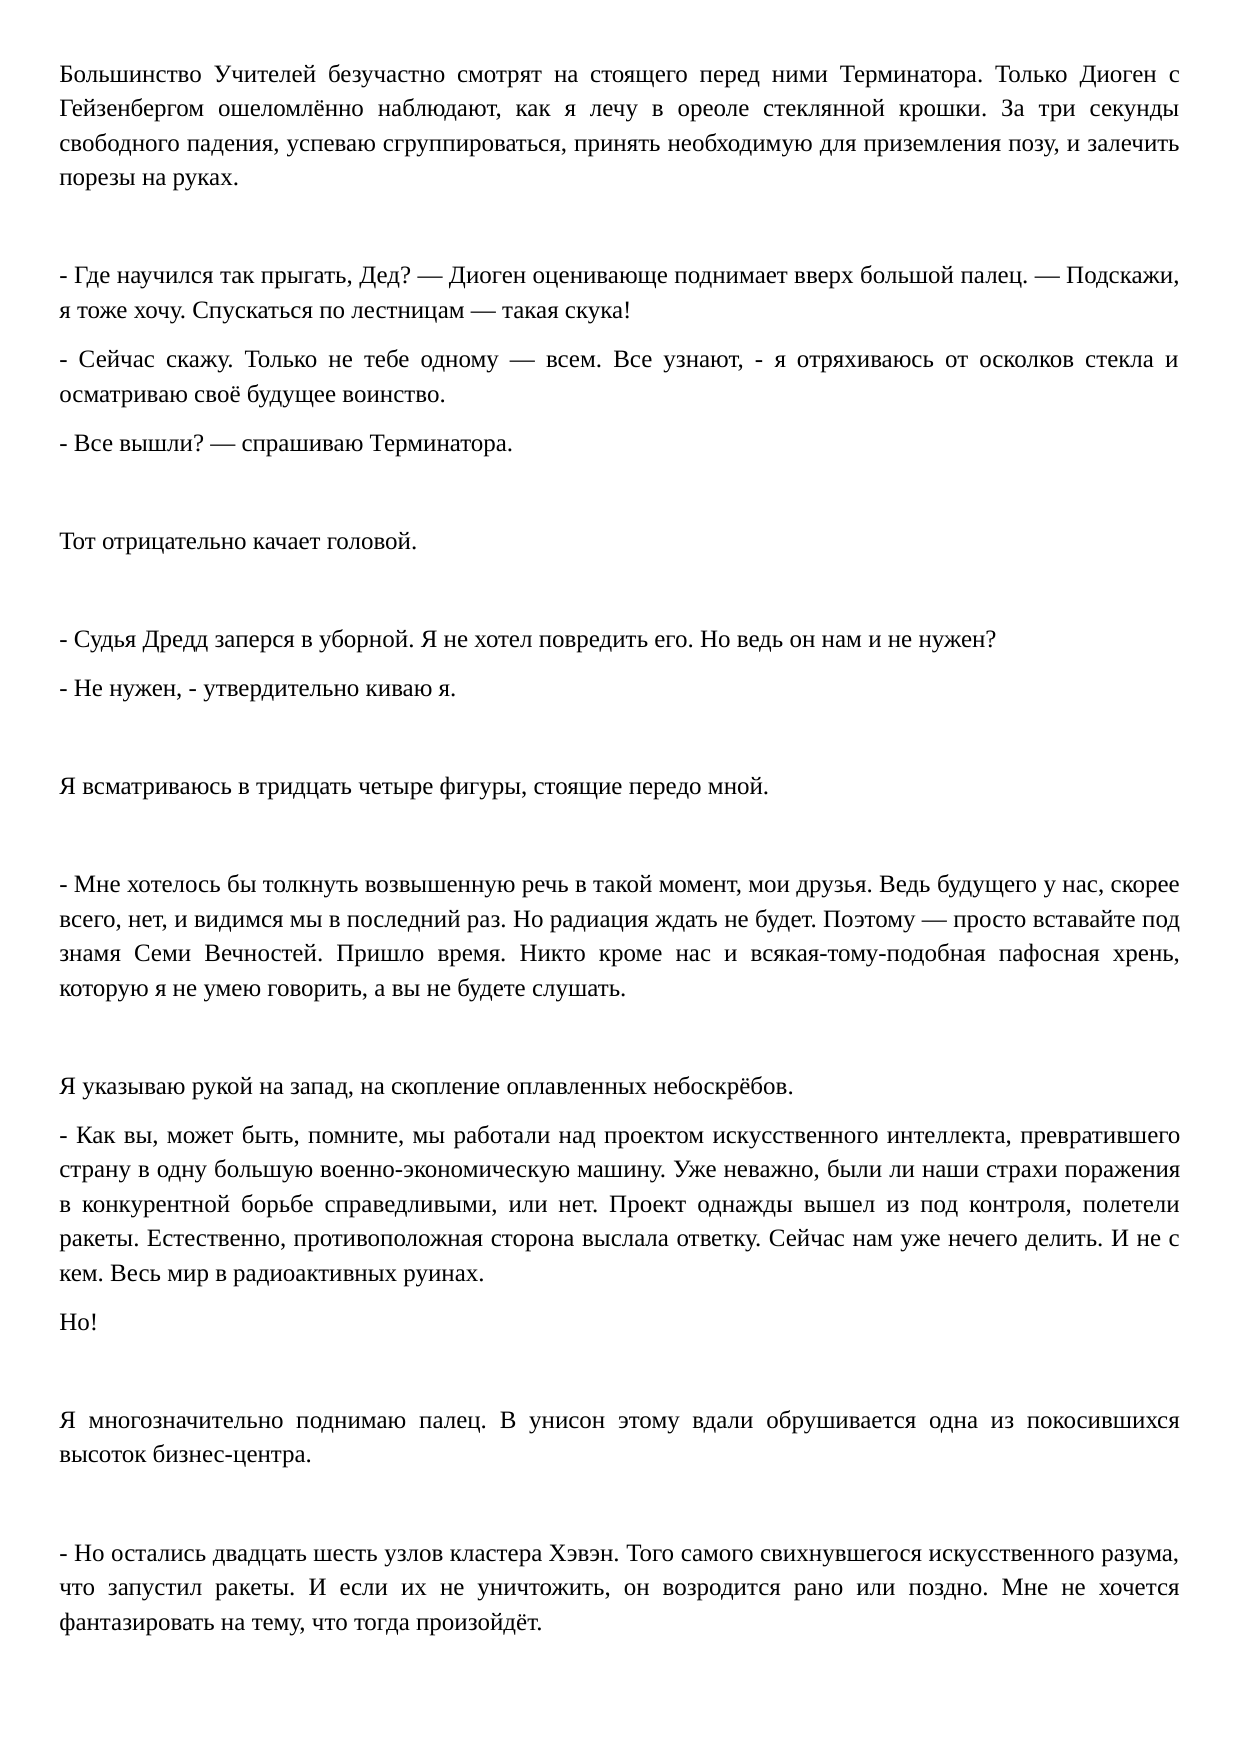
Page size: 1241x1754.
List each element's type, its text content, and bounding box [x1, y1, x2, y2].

text Большинство Учителей безучастно смотрят на стоящего перед ними Терминатора. Только Диоген с Гейзенбергом ошеломлённо наблюдают, как я лечу в ореоле стеклянной крошки. За три секунды свободного падения, успеваю сгруппироваться, принять необходимую для приземления позу, и залечить порезы на руках. [59, 59, 1181, 191]
text - Не нужен, - утвердительно киваю я. [59, 673, 1181, 702]
text Я указываю рукой на запад, на скопление оплавленных небоскрёбов. [59, 1071, 1181, 1099]
text Но! [59, 1307, 1181, 1336]
text - Где научился так прыгать, Дед? — Диоген оценивающе поднимает вверх большой палец. — Подскажи, я тоже хочу. Спускаться по лестницам — такая скука! [59, 261, 1181, 324]
text - Сейчас скажу. Только не тебе одному — всем. Все узнают, - я отряхиваюсь от осколков стекла и осматриваю своё будущее воинство. [59, 344, 1181, 407]
text - Судья Дредд заперся в уборной. Я не хотел повредить его. Но ведь он нам и не нужен? [59, 624, 1181, 653]
text Тот отрицательно качает головой. [59, 526, 1181, 554]
text - Как вы, может быть, помните, мы работали над проектом искусственного интеллекта, превратившего страну в одну большую военно-экономическую машину. Уже неважно, были ли наши страхи поражения в конкурентной борьбе справедливыми, или нет. Проект однажды вышел из под контроля, полетели ракеты. Естественно, противоположная сторона выслала ответку. Сейчас нам уже нечего делить. И не с кем. Весь мир в радиоактивных руинах. [59, 1120, 1181, 1287]
text Я многозначительно поднимаю палец. В унисон этому вдали обрушивается одна из покосившихся высоток бизнес-центра. [59, 1405, 1181, 1468]
text - Все вышли? — спрашиваю Терминатора. [59, 428, 1181, 456]
text Я всматриваюсь в тридцать четыре фигуры, стоящие передо мной. [59, 771, 1181, 800]
text - Но остались двадцать шесть узлов кластера Хэвэн. Того самого свихнувшегося искусственного разума, что запустил ракеты. И если их не уничтожить, он возродится рано или поздно. Мне не хочется фантазировать на тему, что тогда произойдёт. [59, 1538, 1181, 1635]
text - Мне хотелось бы толкнуть возвышенную речь в такой момент, мои друзья. Ведь будущего у нас, скорее всего, нет, и видимся мы в последний раз. Но радиация ждать не будет. Поэтому — просто вставайте под знамя Семи Вечностей. Пришло время. Никто кроме нас и всякая-тому-подобная пафосная хрень, которую я не умею говорить, а вы не будете слушать. [59, 869, 1181, 1001]
